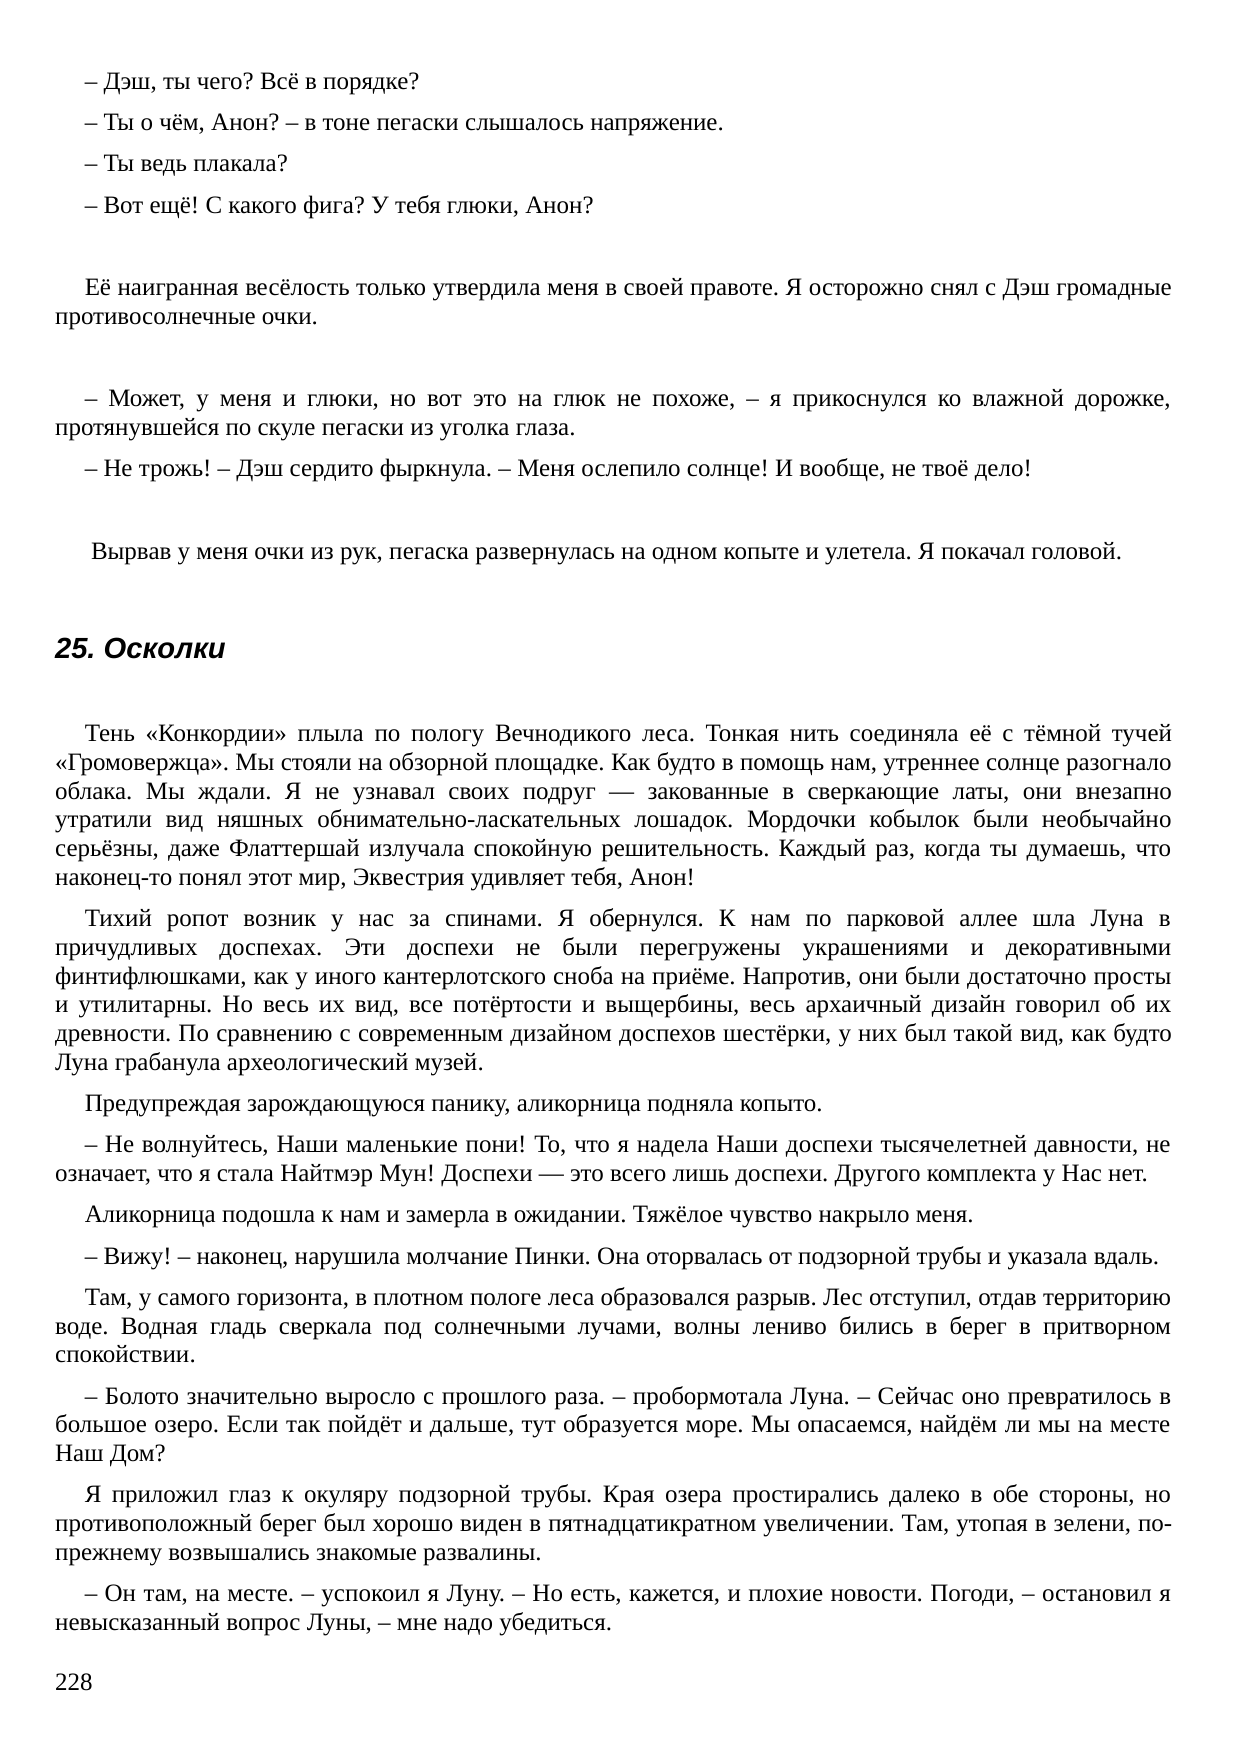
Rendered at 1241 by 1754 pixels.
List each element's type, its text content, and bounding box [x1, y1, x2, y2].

text Её наигранная весёлость только утвердила меня в своей правоте. Я осторожно снял с Дэш громадные противосолнечные очки. [55, 272, 1173, 330]
text – Ты о чём, Анон? – в тоне пегаски слышалось напряжение. [55, 107, 1173, 136]
text – Дэш, ты чего? Всё в порядке? [55, 66, 1173, 95]
text – Не волнуйтесь, Наши маленькие пони! То, что я надела Наши доспехи тысячелетней давности, не означает, что я стала Найтмэр Мун! Доспехи — это всего лишь доспехи. Другого комплекта у Нас нет. [55, 1129, 1173, 1187]
text Я приложил глаз к окуляру подзорной трубы. Края озера простирались далеко в обе стороны, но противоположный берег был хорошо виден в пятнадцатикратном увеличении. Там, утопая в зелени, по-прежнему возвышались знакомые развалины. [55, 1479, 1173, 1566]
text – Вот ещё! С какого фига? У тебя глюки, Анон? [55, 190, 1173, 218]
text – Ты ведь плакала? [55, 148, 1173, 177]
text – Может, у меня и глюки, но вот это на глюк не похоже, – я прикоснулся ко влажной дорожке, протянувшейся по скуле пегаски из уголка глаза. [55, 383, 1173, 441]
text Тень «Конкордии» плыла по пологу Вечнодикого леса. Тонкая нить соединяла её с тёмной тучей «Громовержца». Мы стояли на обзорной площадке. Как будто в помощь нам, утреннее солнце разогнало облака. Мы ждали. Я не узнавал своих подруг — закованные в сверкающие латы, они внезапно утратили вид няшных обнимательно-ласкательных лошадок. Мордочки кобылок были необычайно серьёзны, даже Флаттершай излучала спокойную решительность. Каждый раз, когда ты думаешь, что наконец-то понял этот мир, Эквестрия удивляет тебя, Анон! [55, 718, 1173, 891]
text Вырвав у меня очки из рук, пегаска развернулась на одном копыте и улетела. Я покачал головой. [55, 536, 1173, 565]
text – Вижу! – наконец, нарушила молчание Пинки. Она оторвалась от подзорной трубы и указала вдаль. [55, 1241, 1173, 1269]
text – Болото значительно выросло с прошлого раза. – пробормотала Луна. – Сейчас оно превратилось в большое озеро. Если так пойдёт и дальше, тут образуется море. Мы опасаемся, найдём ли мы на месте Наш Дом? [55, 1381, 1173, 1467]
text Предупреждая зарождающуюся панику, аликорница подняла копыто. [55, 1088, 1173, 1117]
text – Не трожь! – Дэш сердито фыркнула. – Меня ослепило солнце! И вообще, не твоё дело! [55, 453, 1173, 482]
text Там, у самого горизонта, в плотном пологе леса образовался разрыв. Лес отступил, отдав территорию воде. Водная гладь сверкала под солнечными лучами, волны лениво бились в берег в притворном спокойствии. [55, 1282, 1173, 1368]
text – Он там, на месте. – успокоил я Луну. – Но есть, кажется, и плохие новости. Погоди, – остановил я невысказанный вопрос Луны, – мне надо убедиться. [55, 1578, 1173, 1636]
text Аликорница подошла к нам и замерла в ожидании. Тяжёлое чувство накрыло меня. [55, 1199, 1173, 1228]
subtitle 25. Осколки [55, 631, 1173, 664]
text Тихий ропот возник у нас за спинами. Я обернулся. К нам по парковой аллее шла Луна в причудливых доспехах. Эти доспехи не были перегружены украшениями и декоративными финтифлюшками, как у иного кантерлотского сноба на приёме. Напротив, они были достаточно просты и утилитарны. Но весь их вид, все потёртости и выщербины, весь архаичный дизайн говорил об их древности. По сравнению с современным дизайном доспехов шестёрки, у них был такой вид, как будто Луна грабанула археологический музей. [55, 903, 1173, 1076]
